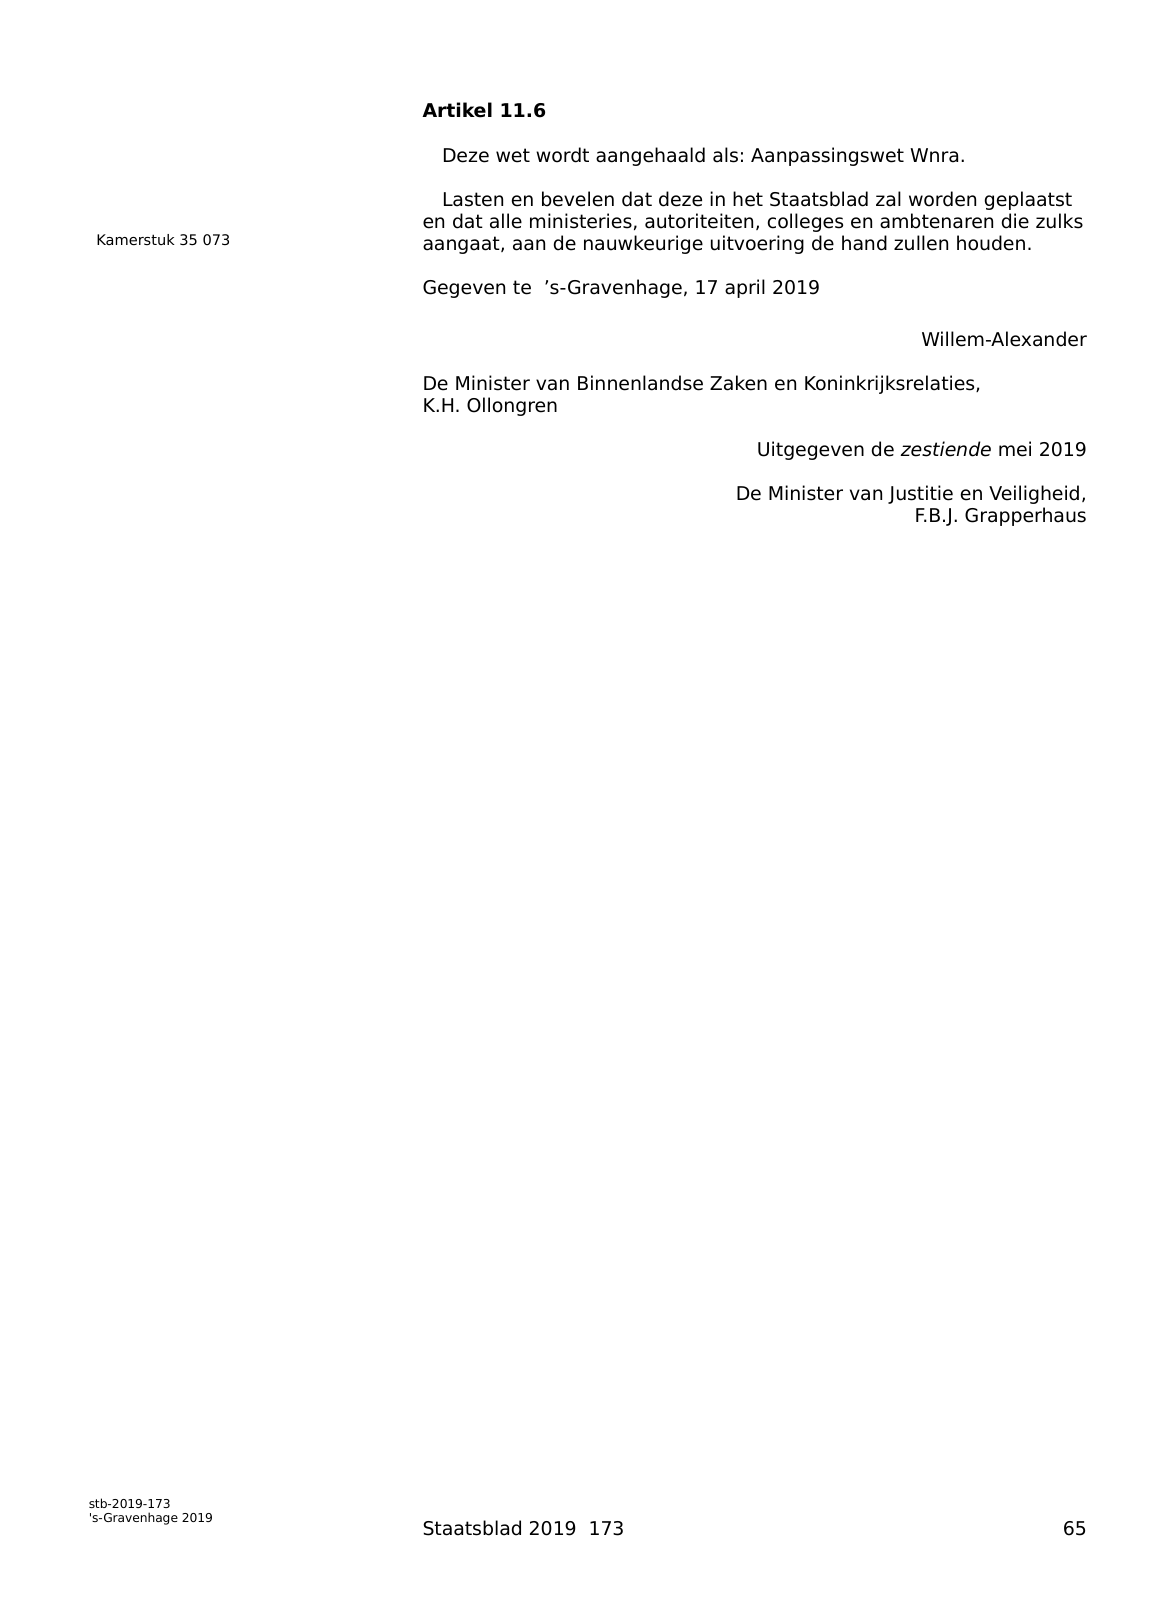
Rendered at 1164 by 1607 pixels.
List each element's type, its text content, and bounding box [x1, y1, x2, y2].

text Kamerstuk 35 073 [77, 232, 396, 249]
text De Minister van Justitie en Veiligheid, F.B.J. Grapperhaus [422, 483, 1087, 527]
text stb-2019-173 [88, 1497, 323, 1511]
text Uitgegeven de zestiende mei 2019 [422, 439, 1087, 461]
text Gegeven te ’s-Gravenhage, 17 april 2019 [422, 277, 1087, 299]
text De Minister van Binnenlandse Zaken en Koninkrijksrelaties, K.H. Ollongren [422, 373, 1087, 417]
text Willem-Alexander [422, 329, 1087, 351]
text 's-Gravenhage 2019 [88, 1511, 323, 1525]
text Lasten en bevelen dat deze in het Staatsblad zal worden geplaatst en dat alle ministeries, autoriteiten, colleges en ambtenaren die zulks aangaat, aan de nauwkeurige uitvoering de hand zullen houden. [422, 189, 1087, 255]
text Deze wet wordt aangehaald als: Aanpassingswet Wnra. [422, 144, 1087, 167]
subtitle Artikel 11.6 [422, 100, 1087, 122]
